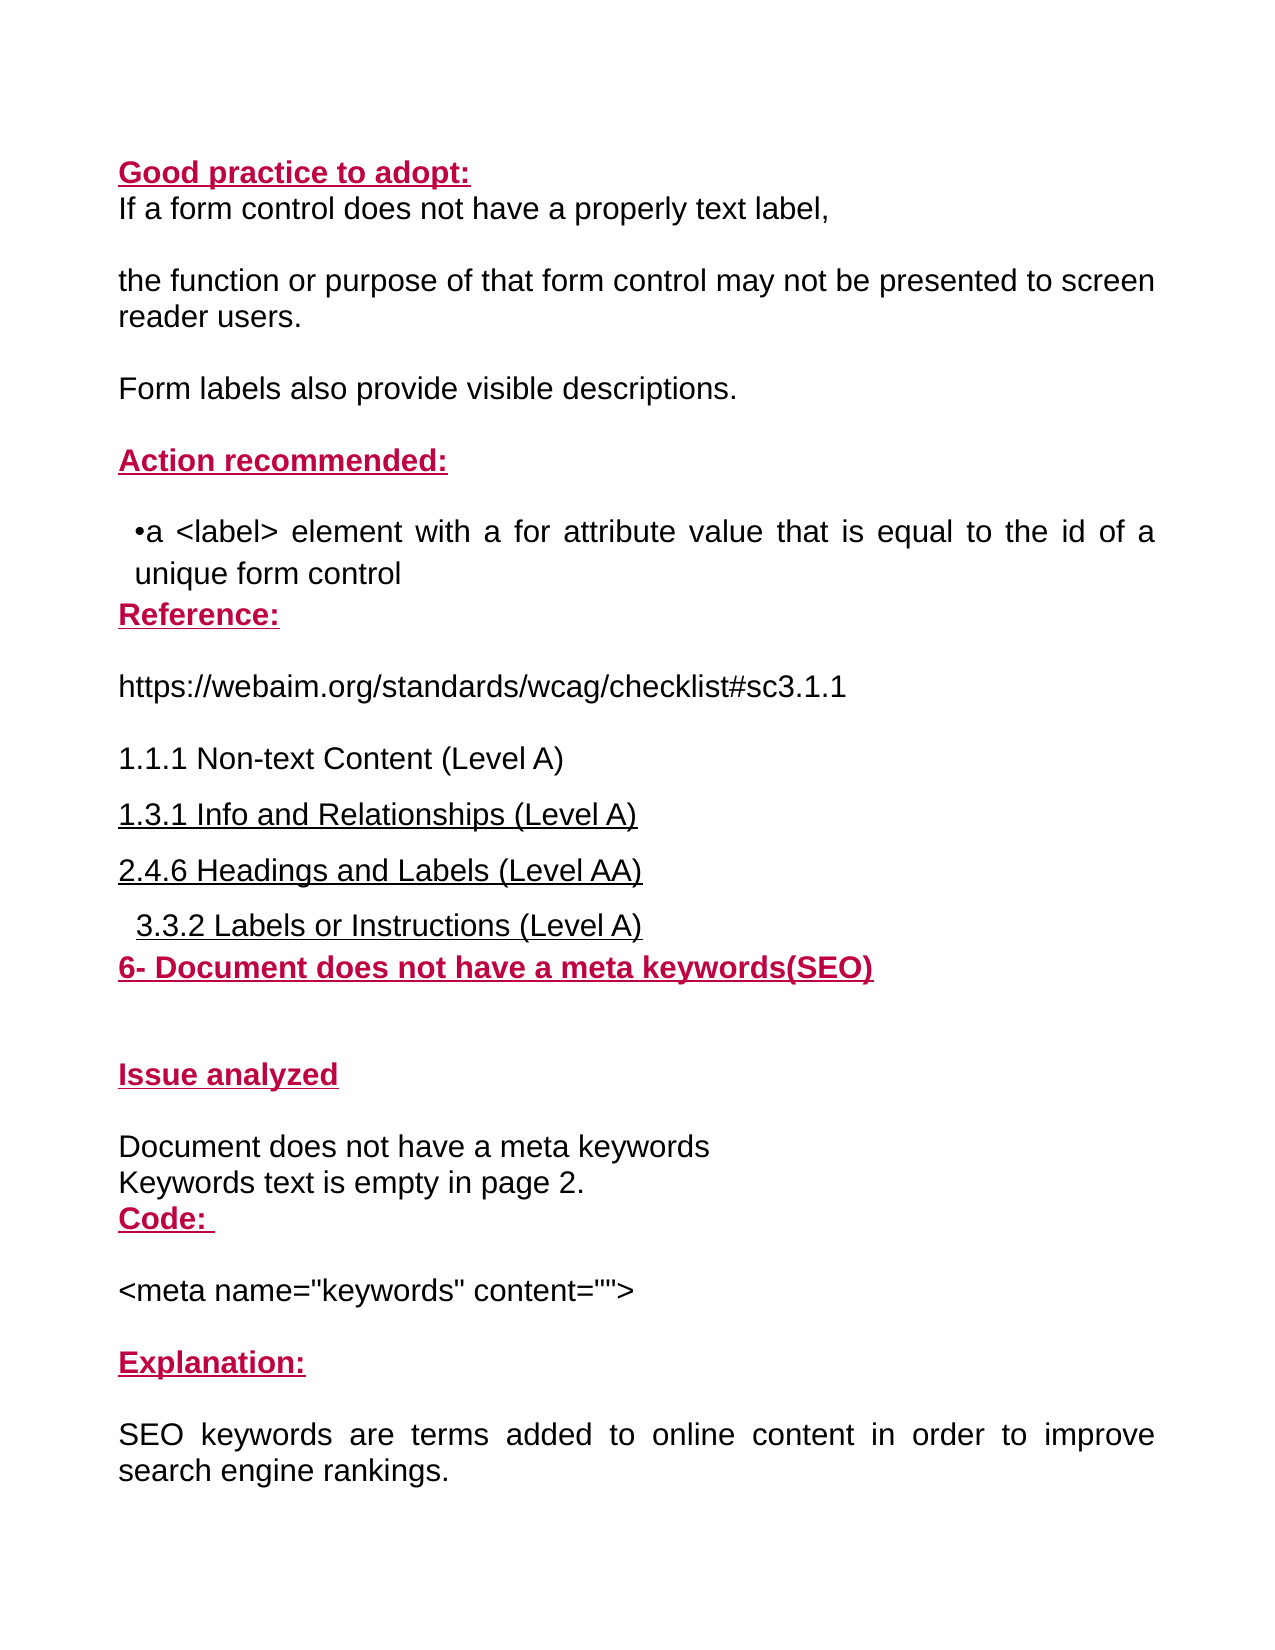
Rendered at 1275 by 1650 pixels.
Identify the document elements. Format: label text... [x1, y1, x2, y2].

text Form labels also provide visible descriptions. [118, 370, 1157, 406]
list a <label> element with a for attribute value that is equal to the id of a unique form control [134, 513, 1157, 591]
list 3.3.2 Labels or Instructions (Level A) [118, 907, 1157, 943]
text Issue analyzed [118, 1056, 1157, 1092]
text the function or purpose of that form control may not be presented to screen reader users. [118, 262, 1157, 334]
text Keywords text is empty in page 2. [118, 1164, 1157, 1200]
text 1.1.1 Non-text Content (Level A) [118, 740, 1157, 776]
text 1.3.1 Info and Relationships (Level A) [118, 796, 1157, 832]
text Reference: [118, 596, 1157, 632]
text 2.4.6 Headings and Labels (Level AA) [118, 852, 1157, 887]
text <meta name="keywords" content=""> [118, 1272, 1157, 1308]
text Document does not have a meta keywords [118, 1128, 1157, 1164]
text Explanation: [118, 1344, 1157, 1380]
text Action recommended: [118, 442, 1157, 477]
text https://webaim.org/standards/wcag/checklist#sc3.1.1 [118, 668, 1157, 704]
text SEO keywords are terms added to online content in order to improve search engine rankings. [118, 1416, 1157, 1488]
text Code: [118, 1200, 1157, 1236]
text 6- Document does not have a meta keywords(SEO) [118, 949, 1157, 984]
text Good practice to adopt: [118, 154, 1157, 190]
text If a form control does not have a properly text label, [118, 190, 1157, 226]
